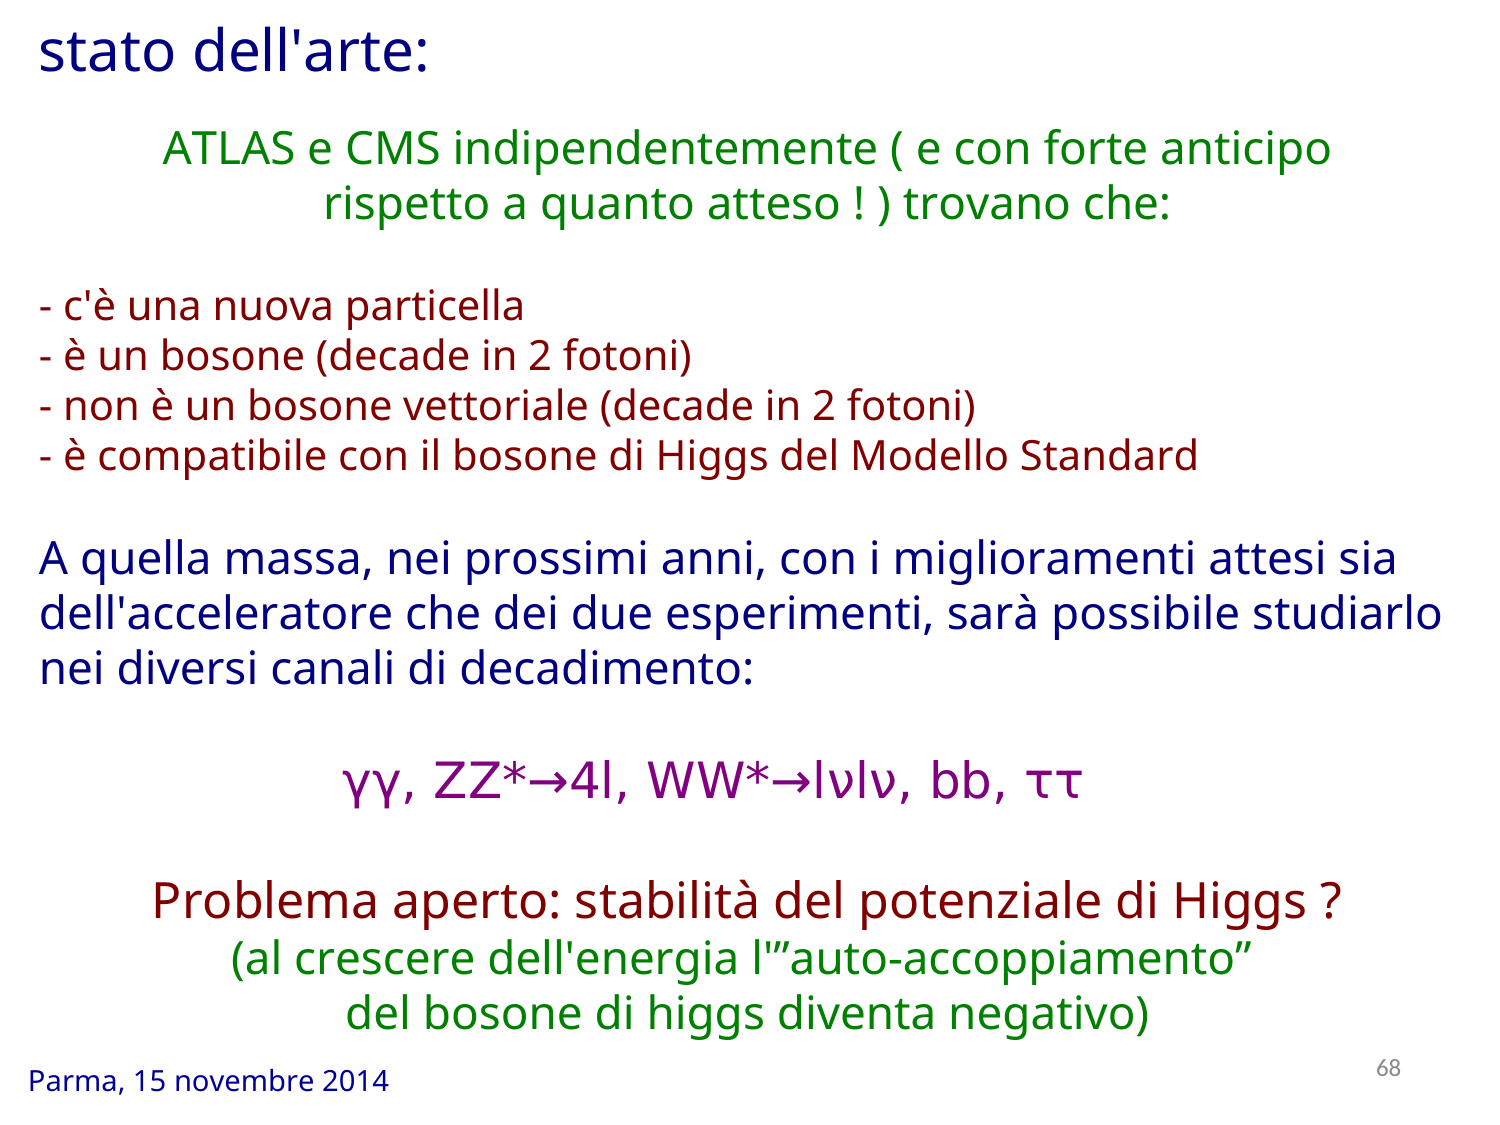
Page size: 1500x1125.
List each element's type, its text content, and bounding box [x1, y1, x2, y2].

text_box stato dell'arte: ATLAS e CMS indipendentemente ( e con forte anticipo rispetto a quanto atteso ! ) trovano che: - c'è una nuova particella - è un bosone (decade in 2 fotoni) - non è un bosone vettoriale (decade in 2 fotoni) - è compatibile con il bosone di Higgs del Modello Standard A quella massa, nei prossimi anni, con i miglioramenti attesi sia dell'acceleratore che dei due esperimenti, sarà possibile studiarlo nei diversi canali di decadimento: γγ, ZZ*→4l, WW*→lνlν, bb, ττ Problema aperto: stabilità del potenziale di Higgs ? (al crescere dell'energia l'”auto-accoppiamento” del bosone di higgs diventa negativo) [24, 5, 1471, 1047]
text_box [1074, 1047, 1417, 1095]
